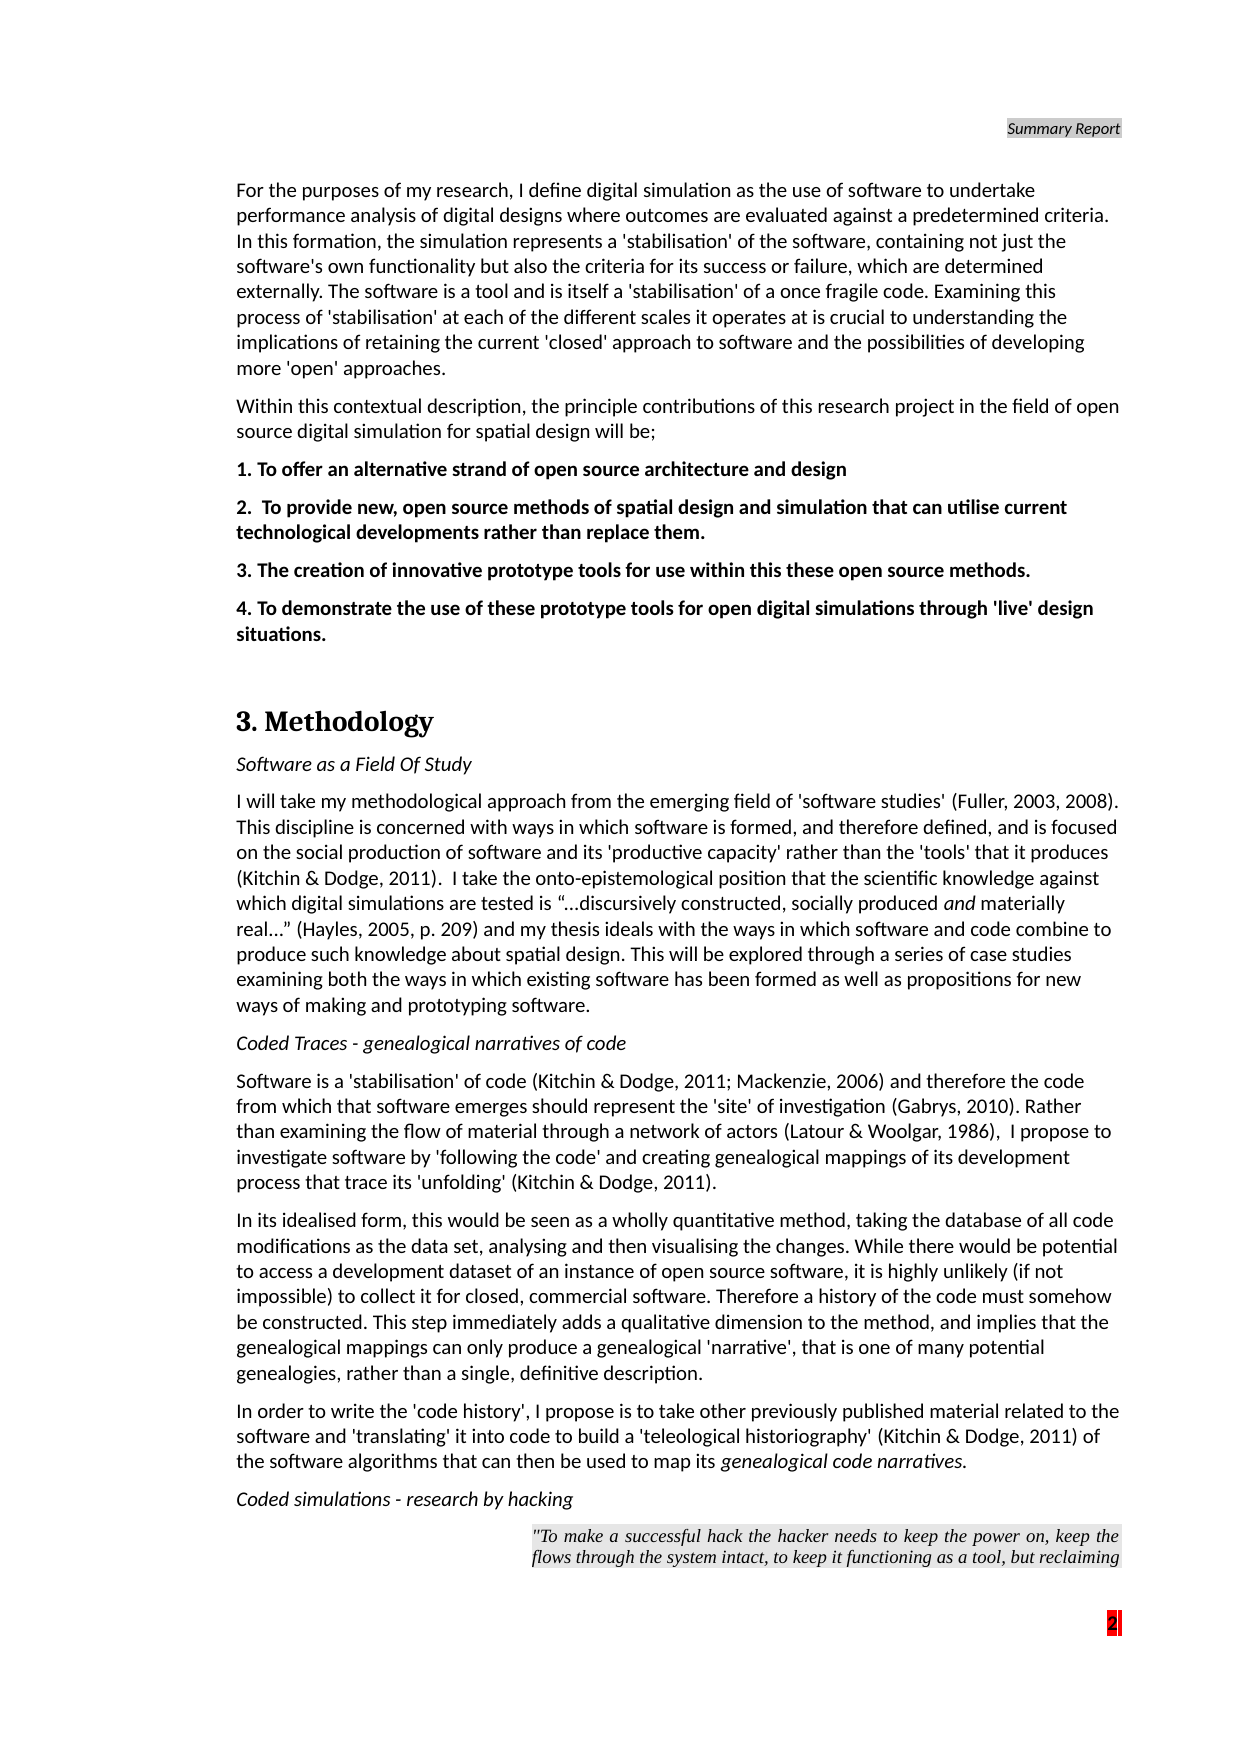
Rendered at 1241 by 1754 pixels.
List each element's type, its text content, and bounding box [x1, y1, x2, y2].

text Within this contextual description, the principle contributions of this research project in the field of open source digital simulation for spatial design will be; [236, 393, 1122, 444]
text Coded Traces - genealogical narratives of code [236, 1030, 1122, 1055]
text 3. The creation of innovative prototype tools for use within this these open source methods. [236, 557, 1122, 583]
subtitle 3. Methodology [236, 705, 1122, 738]
text Software as a Field Of Study [236, 751, 1122, 776]
text For the purposes of my research, I define digital simulation as the use of software to undertake performance analysis of digital designs where outcomes are evaluated against a predetermined criteria. In this formation, the simulation represents a 'stabilisation' of the software, containing not just the software's own functionality but also the criteria for its success or failure, which are determined externally. The software is a tool and is itself a 'stabilisation' of a once fragile code. Examining this process of 'stabilisation' at each of the different scales it operates at is crucial to understanding the implications of retaining the current 'closed' approach to software and the possibilities of developing more 'open' approaches. [236, 177, 1122, 380]
text 1. To offer an alternative strand of open source architecture and design [236, 456, 1122, 482]
text Coded simulations - research by hacking [236, 1487, 1122, 1512]
text 4. To demonstrate the use of these prototype tools for open digital simulations through 'live' design situations. [236, 595, 1122, 646]
text 2. To provide new, open source methods of spatial design and simulation that can utilise current technological developments rather than replace them. [236, 494, 1122, 545]
text Software is a 'stabilisation' of code (Kitchin & Dodge, 2011; Mackenzie, 2006) and therefore the code from which that software emerges should represent the 'site' of investigation (Gabrys, 2010). Rather than examining the flow of material through a network of actors (Latour & Woolgar, 1986), I propose to investigate software by 'following the code' and creating genealogical mappings of its development process that trace its 'unfolding' (Kitchin & Dodge, 2011). [236, 1068, 1122, 1195]
text In order to write the 'code history', I propose is to take other previously published material related to the software and 'translating' it into code to build a 'teleological historiography' (Kitchin & Dodge, 2011) of the software algorithms that can then be used to map its genealogical code narratives. [236, 1398, 1122, 1474]
text In its idealised form, this would be seen as a wholly quantitative method, taking the database of all code modifications as the data set, analysing and then visualising the changes. While there would be potential to access a development dataset of an instance of open source software, it is highly unlikely (if not impossible) to collect it for closed, commercial software. Therefore a history of the code must somehow be constructed. This step immediately adds a qualitative dimension to the method, and implies that the genealogical mappings can only produce a genealogical 'narrative', that is one of many potential genealogies, rather than a single, definitive description. [236, 1207, 1122, 1385]
text I will take my methodological approach from the emerging field of 'software studies' (Fuller, 2003, 2008). This discipline is concerned with ways in which software is formed, and therefore defined, and is focused on the social production of software and its 'productive capacity' rather than the 'tools' that it produces (Kitchin & Dodge, 2011). I take the onto-epistemological position that the scientific knowledge against which digital simulations are tested is “...discursively constructed, socially produced and materially real...” (Hayles, 2005, p. 209) and my thesis ideals with the ways in which software and code combine to produce such knowledge about spatial design. This will be explored through a series of case studies examining both the ways in which existing software has been formed as well as propositions for new ways of making and prototyping software. [236, 789, 1122, 1017]
text "To make a successful hack the hacker needs to keep the power on, keep the flows through the system intact, to keep it functioning as a tool, but reclaiming [532, 1524, 1122, 1568]
